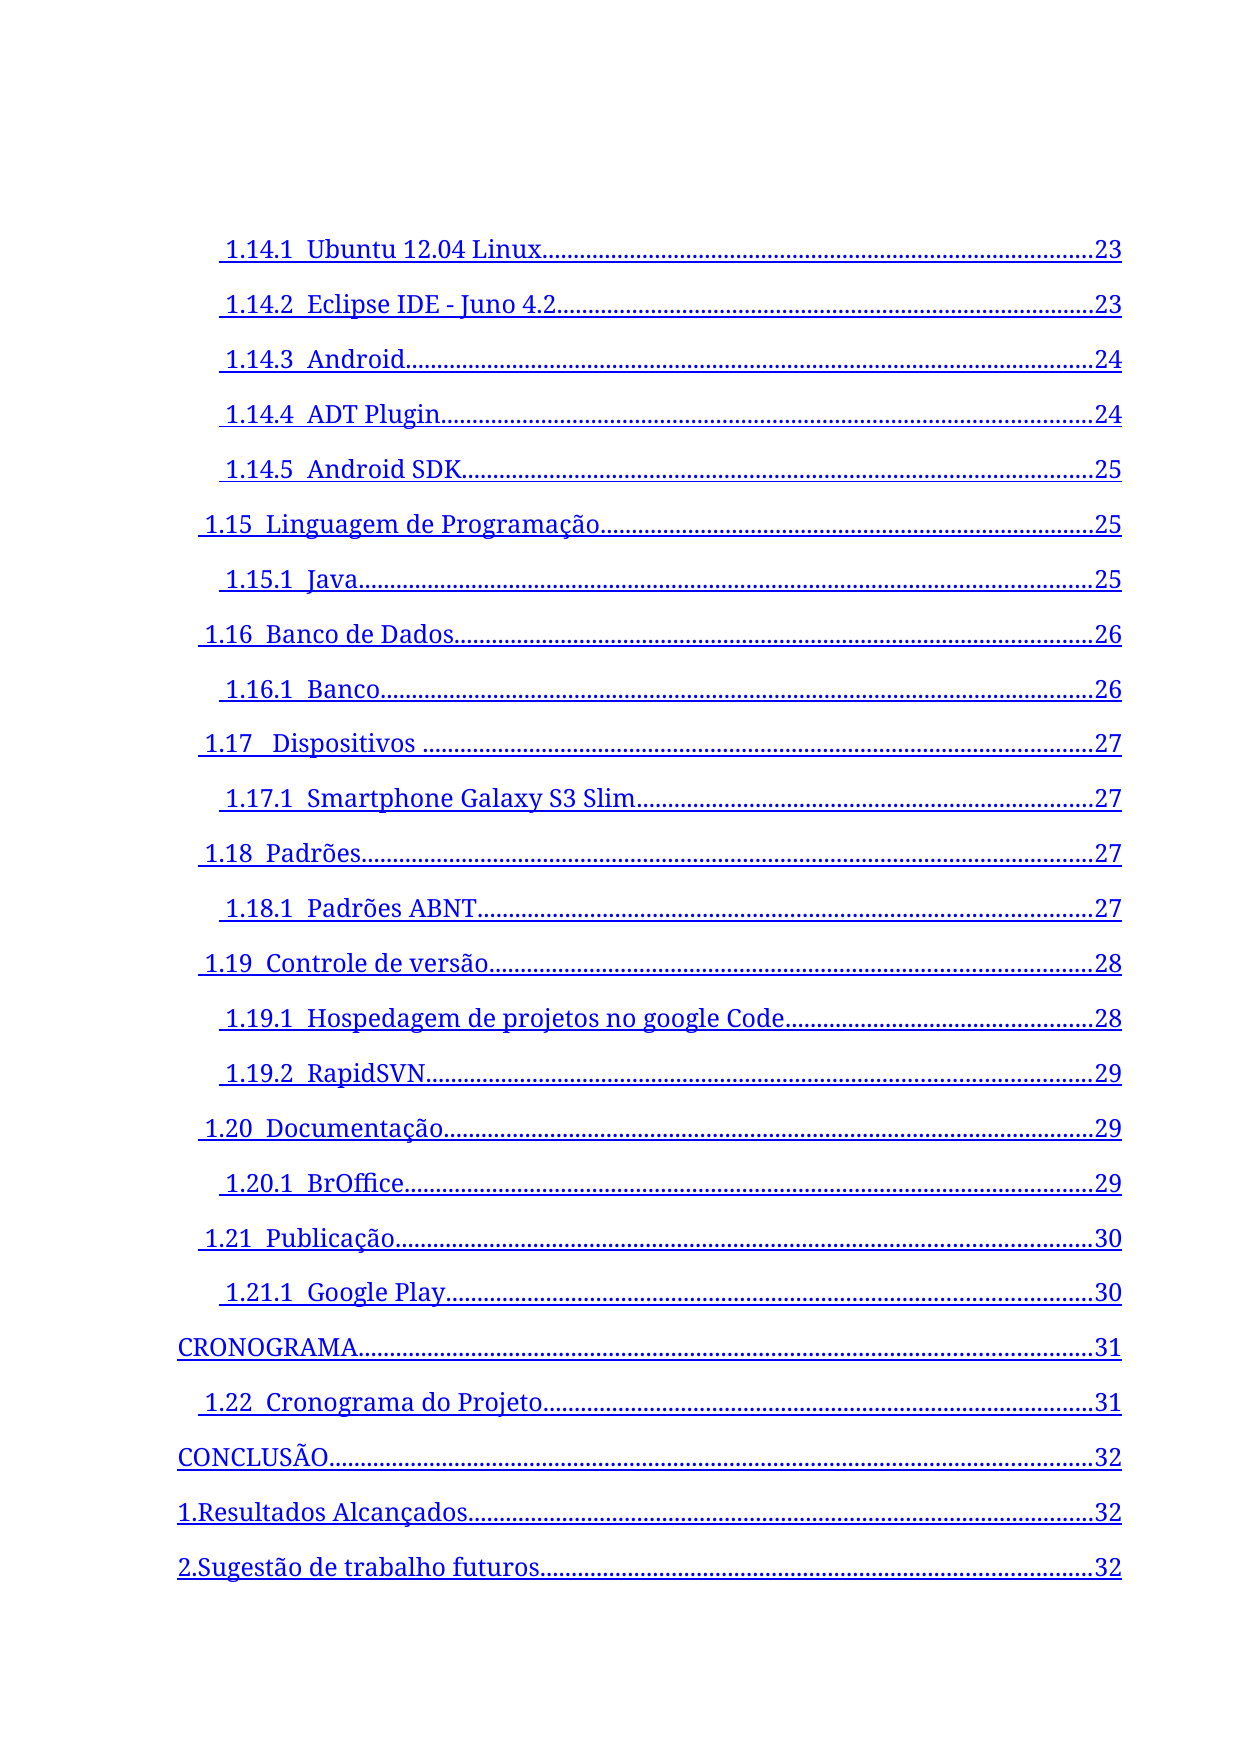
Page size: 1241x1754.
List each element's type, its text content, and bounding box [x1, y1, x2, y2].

text CRONOGRAMA 31 [177, 1330, 1122, 1359]
text [198, 976, 1122, 980]
text [219, 427, 1122, 431]
text [219, 482, 1122, 486]
text 1.14.4 ADT Plugin 24 [219, 397, 1122, 426]
text 1.15 Linguagem de Programação 25 [198, 507, 1122, 535]
text 1.19.1 Hospedagem de projetos no google Code 28 [219, 1001, 1122, 1029]
text CONCLUSÃO 32 [177, 1440, 1122, 1469]
text 1.18 Padrões 27 [198, 836, 1122, 865]
text 1.21 Publicação 30 [198, 1220, 1122, 1249]
text 1.16 Banco de Dados 26 [198, 616, 1122, 645]
text [198, 537, 1122, 541]
text 1.Resultados Alcançados 32 [177, 1495, 1122, 1523]
text 2.Sugestão de trabalho futuros 32 [177, 1549, 1122, 1578]
text 1.17.1 Smartphone Galaxy S3 Slim 27 [219, 781, 1122, 810]
text 1.16.1 Banco 26 [219, 671, 1122, 700]
text 1.21.1 Google Play 30 [219, 1275, 1122, 1304]
text [219, 1031, 1122, 1035]
text 1.14.1 Ubuntu 12.04 Linux 23 [219, 232, 1122, 261]
text 1.19.2 RapidSVN 29 [219, 1056, 1122, 1084]
text [219, 592, 1122, 596]
text 1.18.1 Padrões ABNT 27 [219, 891, 1122, 920]
text 1.22 Cronograma do Projeto 31 [198, 1385, 1122, 1414]
text 1.19 Controle de versão 28 [198, 946, 1122, 974]
text 1.17 Dispositivos 27 [198, 726, 1122, 755]
text 1.14.2 Eclipse IDE - Juno 4.2 23 [219, 287, 1122, 316]
text [177, 1525, 1122, 1529]
text [177, 1580, 1122, 1584]
text 1.14.3 Android 24 [219, 342, 1122, 371]
text 1.15.1 Java 25 [219, 561, 1122, 590]
text 1.14.5 Android SDK 25 [219, 452, 1122, 481]
text 1.20.1 BrOffice 29 [219, 1165, 1122, 1194]
text 1.20 Documentação 29 [198, 1110, 1122, 1139]
